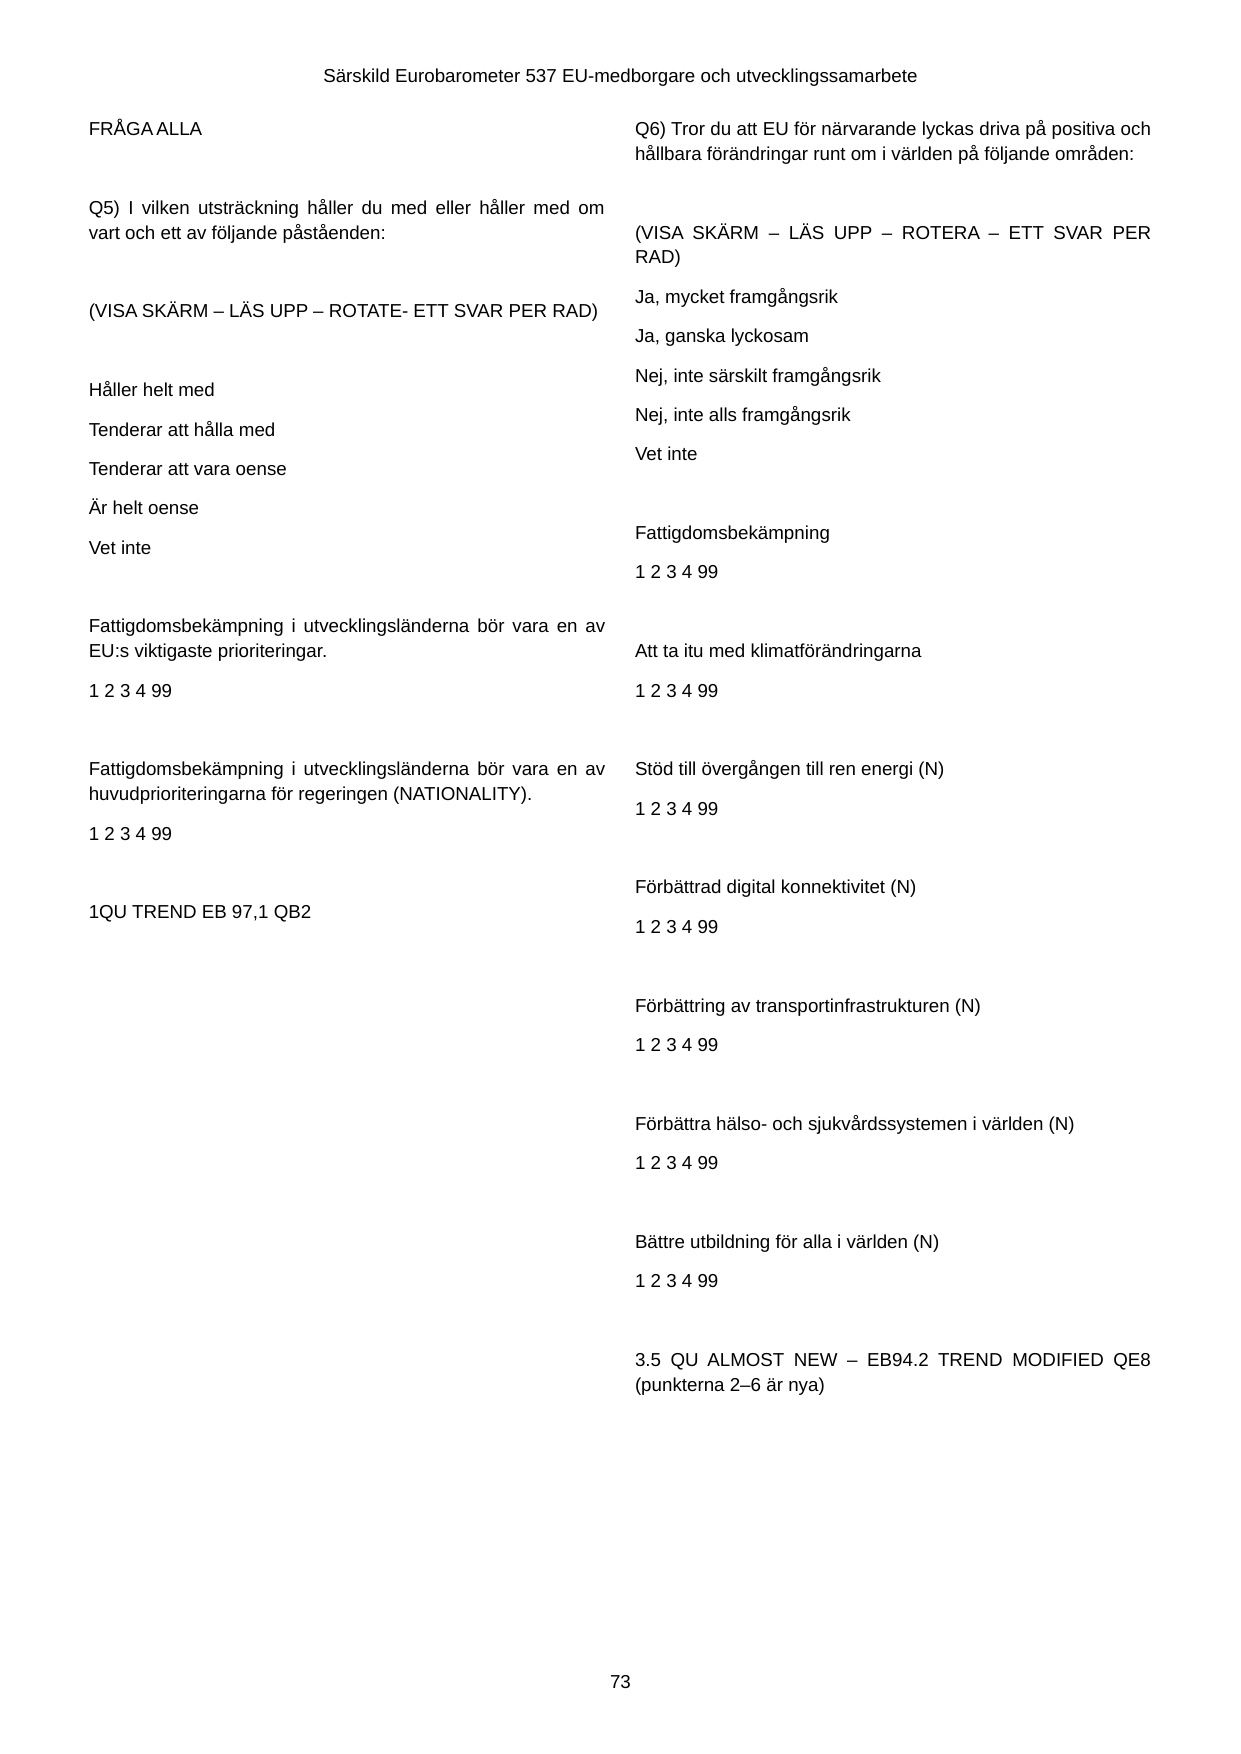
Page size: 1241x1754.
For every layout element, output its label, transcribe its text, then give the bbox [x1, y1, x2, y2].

text (VISA SKÄRM – LÄS UPP – ROTATE- ETT SVAR PER RAD) [88, 300, 605, 322]
text Vet inte [635, 443, 1152, 465]
text 1 2 3 4 99 [635, 561, 1152, 583]
text 1 2 3 4 99 [635, 679, 1152, 701]
text Är helt oense [88, 497, 605, 519]
text Förbättring av transportinfrastrukturen (N) [635, 994, 1152, 1016]
text Fattigdomsbekämpning i utvecklingsländerna bör vara en av huvudprioriteringarna för regeringen (NATIONALITY). [88, 758, 605, 804]
text Q6) Tror du att EU för närvarande lyckas driva på positiva och hållbara förändringar runt om i världen på följande områden: [635, 118, 1152, 164]
text Förbättrad digital konnektivitet (N) [635, 876, 1152, 898]
text Vet inte [88, 537, 605, 558]
text (VISA SKÄRM – LÄS UPP – ROTERA – ETT SVAR PER RAD) [635, 222, 1152, 268]
text 1 2 3 4 99 [88, 679, 605, 701]
text 1 2 3 4 99 [635, 1152, 1152, 1173]
text 1 2 3 4 99 [635, 798, 1152, 819]
text Tenderar att vara oense [88, 458, 605, 479]
text Håller helt med [88, 379, 605, 401]
text Ja, ganska lyckosam [635, 325, 1152, 347]
text Bättre utbildning för alla i världen (N) [635, 1231, 1152, 1252]
text Fattigdomsbekämpning [635, 522, 1152, 543]
text FRÅGA ALLA [88, 118, 605, 139]
text Nej, inte särskilt framgångsrik [635, 364, 1152, 386]
text 1 2 3 4 99 [635, 916, 1152, 937]
text 1 2 3 4 99 [635, 1034, 1152, 1055]
text Tenderar att hålla med [88, 418, 605, 440]
text 1 2 3 4 99 [635, 1270, 1152, 1292]
text Nej, inte alls framgångsrik [635, 404, 1152, 425]
text Förbättra hälso- och sjukvårdssystemen i världen (N) [635, 1113, 1152, 1134]
text Stöd till övergången till ren energi (N) [635, 758, 1152, 780]
text 1 2 3 4 99 [88, 822, 605, 844]
text Q5) I vilken utsträckning håller du med eller håller med om vart och ett av följande påståenden: [88, 197, 605, 243]
text Fattigdomsbekämpning i utvecklingsländerna bör vara en av EU:s viktigaste prioriteringar. [88, 615, 605, 662]
text 3.5 QU ALMOST NEW – EB94.2 TREND MODIFIED QE8 (punkterna 2–6 är nya) [635, 1349, 1152, 1395]
text Att ta itu med klimatförändringarna [635, 640, 1152, 662]
text Ja, mycket framgångsrik [635, 286, 1152, 307]
text 1QU TREND EB 97,1 QB2 [88, 901, 605, 923]
